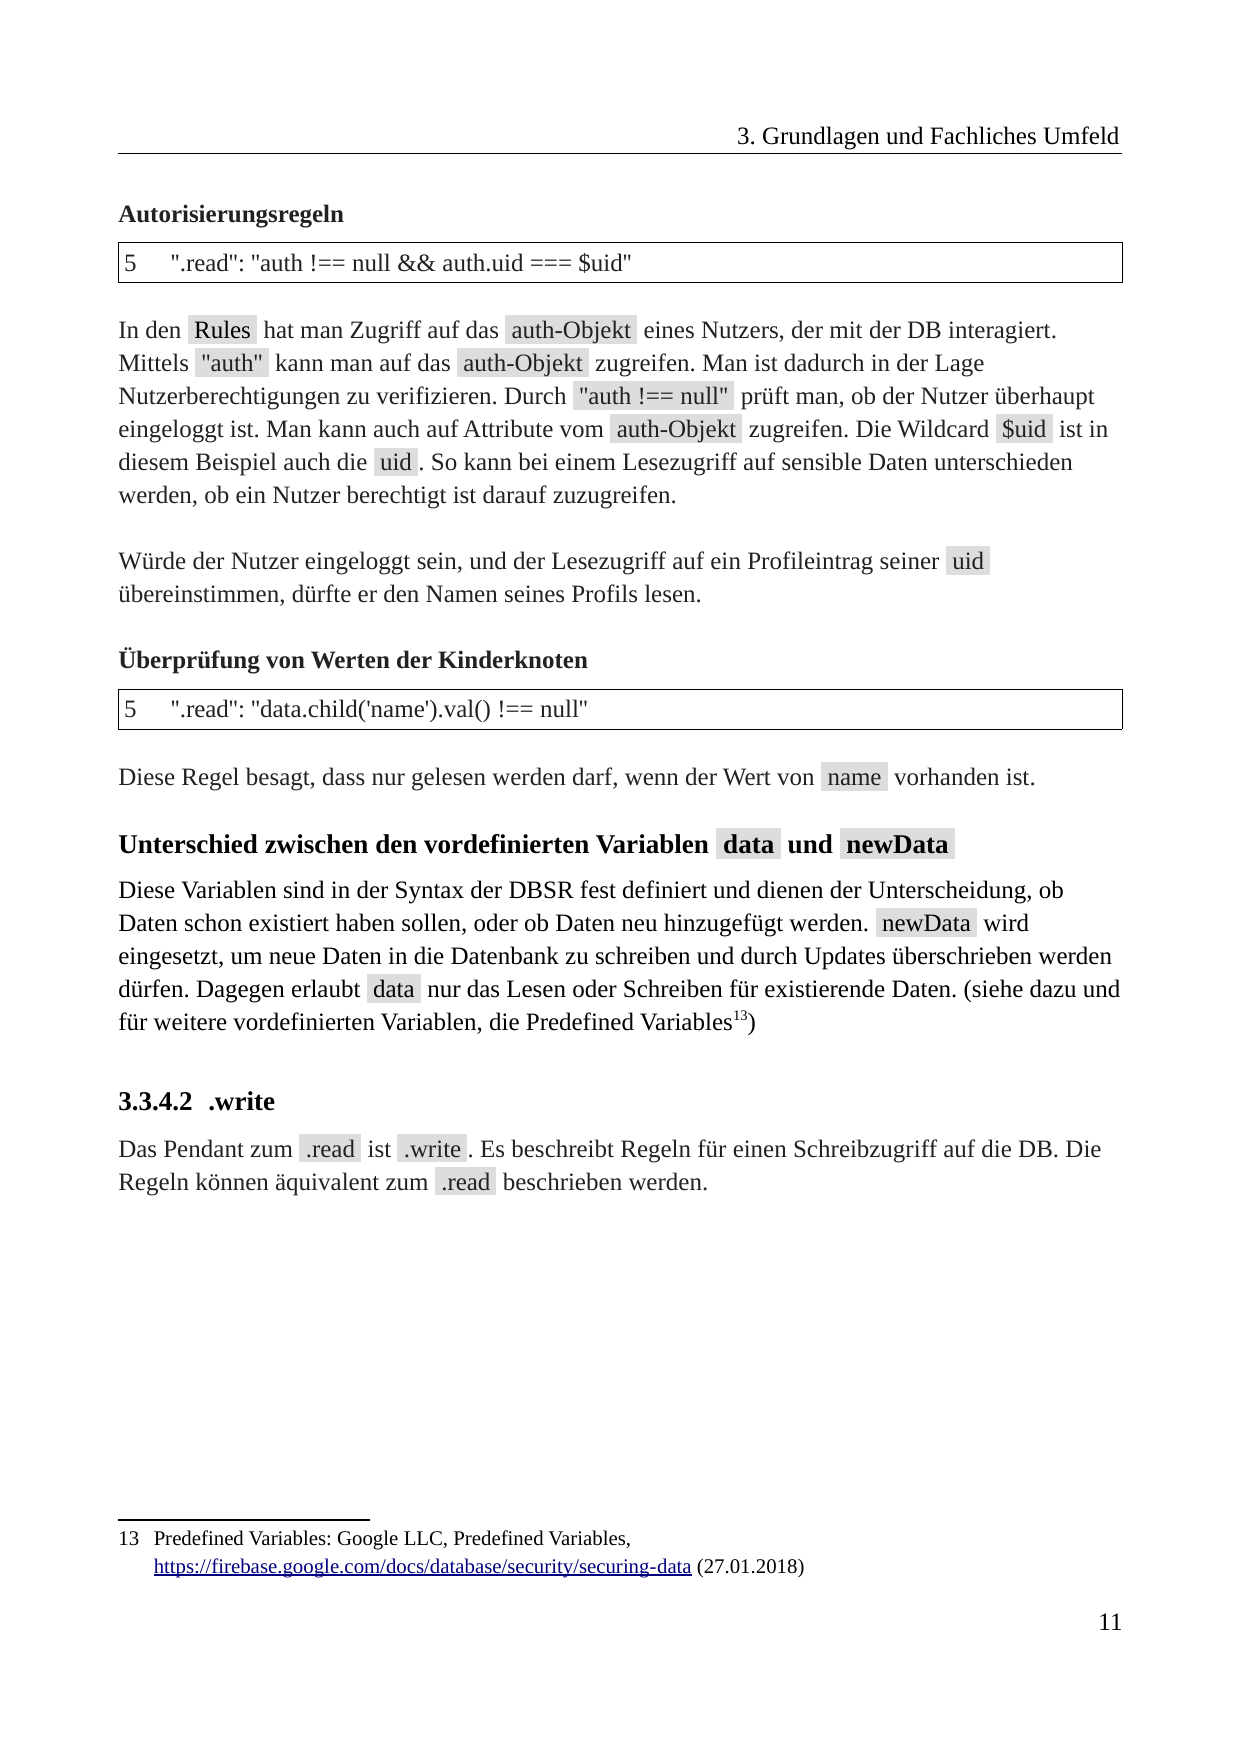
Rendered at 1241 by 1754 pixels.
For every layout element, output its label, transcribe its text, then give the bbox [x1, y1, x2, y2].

subtitle .write [118, 1085, 1122, 1117]
text Autorisierungsregeln [118, 199, 1122, 227]
text Mittels ''auth'' kann man auf das auth-Objekt zugreifen. Man ist dadurch in der Lage Nutzerberechtigungen zu verifizieren. Durch ''auth !== null'' prüft man, ob der Nutzer überhaupt eingeloggt ist. Man kann auch auf Attribute vom auth-Objekt zugreifen. Die Wildcard $uid ist in diesem Beispiel auch die uid . So kann bei einem Lesezugriff auf sensible Daten unterschieden werden, ob ein Nutzer berechtigt ist darauf zuzugreifen. [118, 348, 1122, 509]
text Das Pendant zum .read ist .write . Es beschreibt Regeln für einen Schreibzugriff auf die DB. Die Regeln können äquivalent zum .read beschrieben werden. [118, 1134, 1122, 1195]
table_header ''.read'': ''auth !== null && auth.uid === $uid'' [165, 243, 1122, 282]
table_header ''.read'': ''data.child('name').val() !== null'' [165, 690, 1122, 729]
text Überprüfung von Werten der Kinderknoten [118, 646, 1122, 674]
text Würde der Nutzer eingeloggt sein, und der Lesezugriff auf ein Profileintrag seiner uid übereinstimmen, dürfte er den Namen seines Profils lesen. [118, 546, 1122, 608]
text Diese Variablen sind in der Syntax der DBSR fest definiert und dienen der Unterscheidung, ob Daten schon existiert haben sollen, oder ob Daten neu hinzugefügt werden. newData wird eingesetzt, um neue Daten in die Datenbank zu schreiben und durch Updates überschrieben werden dürfen. Dagegen erlaubt data nur das Lesen oder Schreiben für existierende Daten. (siehe dazu und für weitere vordefinierten Variablen, die Predefined Variables) [118, 875, 1122, 1036]
table_header 5 [119, 690, 165, 729]
text Diese Regel besagt, dass nur gelesen werden darf, wenn der Wert von name vorhanden ist. [118, 762, 1122, 791]
text In den Rules hat man Zugriff auf das auth-Objekt eines Nutzers, der mit der DB interagiert. [118, 315, 1122, 344]
table_header 5 [119, 243, 165, 282]
text Unterschied zwischen den vordefinierten Variablen data und newData [118, 828, 1122, 859]
text Predefined Variables: Google LLC, Predefined Variables, https://firebase.google.com/docs/database/security/securing-data (27.01.2018) [118, 1526, 1122, 1578]
